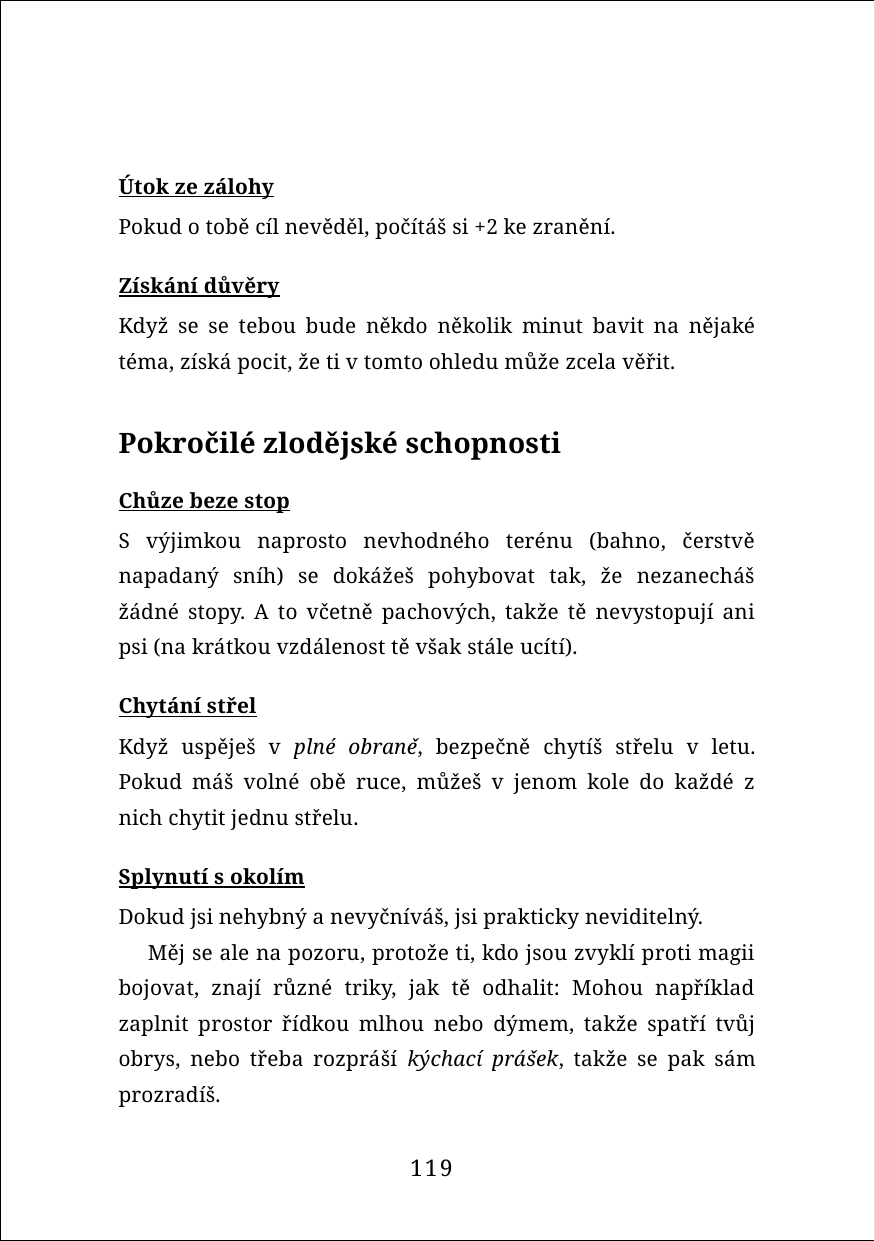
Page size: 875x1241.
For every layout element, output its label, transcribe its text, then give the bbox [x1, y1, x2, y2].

text Když uspěješ v plné obraně, bezpečně chytíš střelu v letu. Pokud máš volné obě ruce, můžeš v jenom kole do každé z nich chytit jednu střelu. [118, 732, 756, 831]
text S výjimkou naprosto nevhodného terénu (bahno, čerstvě napadaný sníh) se dokážeš pohybovat tak, že nezanecháš žádné stopy. A to včetně pachových, takže tě nevystopují ani psi (na krátkou vzdálenost tě však stále ucítí). [118, 526, 756, 661]
subtitle Pokročilé zlodějské schopnosti [118, 424, 756, 462]
text Pokud o tobě cíl nevěděl, počítáš si +2 ke zranění. [118, 212, 756, 240]
text Když se se tebou bude někdo několik minut bavit na nějaké téma, získá pocit, že ti v tomto ohledu může zcela věřit. [118, 311, 756, 375]
subtitle Získání důvěry [118, 271, 756, 299]
subtitle Splynutí s okolím [118, 862, 756, 891]
subtitle Chůze beze stop [118, 486, 756, 514]
text Dokud jsi nehybný a nevyčníváš, jsi prakticky neviditelný. Měj se ale na pozoru, protože ti, kdo jsou zvyklí proti magii bojovat, znají různé triky, jak tě odhalit: Mohou například zaplnit prostor řídkou mlhou nebo dýmem, takže spatří tvůj obrys, nebo třeba rozpráší kýchací prášek, takže se pak sám prozradíš. [118, 902, 756, 1108]
subtitle Chytání střel [118, 692, 756, 720]
subtitle Útok ze zálohy [118, 172, 756, 200]
